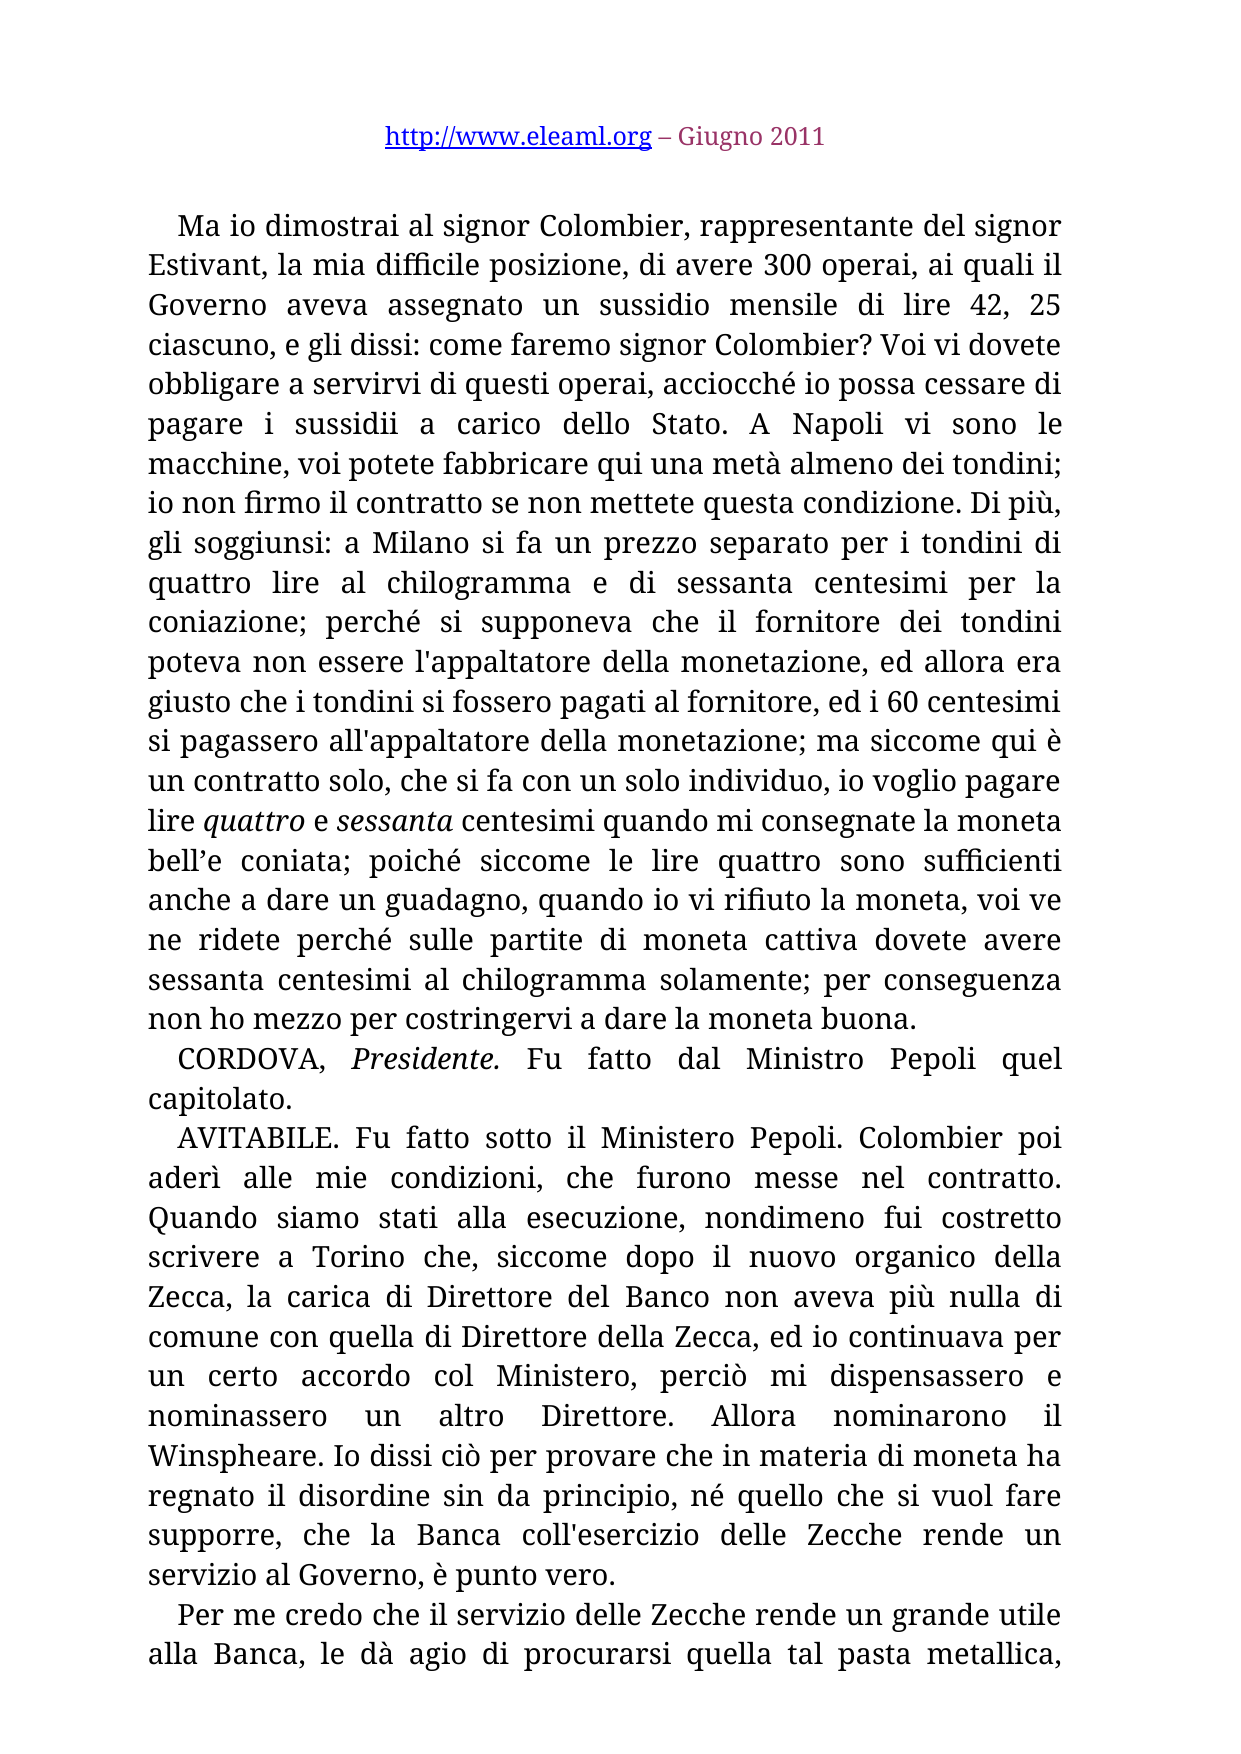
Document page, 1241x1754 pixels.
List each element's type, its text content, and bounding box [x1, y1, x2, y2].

text Per me credo che il servizio delle Zecche rende un grande utile alla Banca, le dà agio di procurarsi quella tal pasta metallica, [148, 1594, 1063, 1673]
text CORDOVA, Presidente. Fu fatto dal Ministro Pepoli quel capitolato. [148, 1038, 1063, 1118]
text AVITABILE. Fu fatto sotto il Ministero Pepoli. Colombier poi aderì alle mie condizioni, che furono messe nel contratto. Quando siamo stati alla esecuzione, nondimeno fui costretto scrivere a Torino che, siccome dopo il nuovo organico della Zecca, la carica di Direttore del Banco non aveva più nulla di comune con quella di Direttore della Zecca, ed io continuava per un certo accordo col Ministero, perciò mi dispensassero e nominassero un altro Direttore. Allora nominarono il Winspheare. Io dissi ciò per provare che in materia di moneta ha regnato il disordine sin da principio, né quello che si vuol fare supporre, che la Banca coll'esercizio delle Zecche rende un servizio al Governo, è punto vero. [148, 1118, 1063, 1594]
text Ma io dimostrai al signor Colombier, rappresentante del signor Estivant, la mia difficile posizione, di avere 300 operai, ai quali il Governo aveva assegnato un sussidio mensile di lire 42, 25 ciascuno, e gli dissi: come faremo signor Colombier? Voi vi dovete obbligare a servirvi di questi operai, acciocché io possa cessare di pagare i sussidii a carico dello Stato. A Napoli vi sono le macchine, voi potete fabbricare qui una metà almeno dei tondini; io non firmo il contratto se non mettete questa condizione. Di più, gli soggiunsi: a Milano si fa un prezzo separato per i tondini di quattro lire al chilogramma e di sessanta centesimi per la coniazione; perché si supponeva che il fornitore dei tondini poteva non essere l'appaltatore della monetazione, ed allora era giusto che i tondini si fossero pagati al fornitore, ed i 60 centesimi si pagassero all'appaltatore della monetazione; ma siccome qui è un contratto solo, che si fa con un solo individuo, io voglio pagare lire quattro e sessanta centesimi quando mi consegnate la moneta bell’e coniata; poiché siccome le lire quattro sono sufficienti anche a dare un guadagno, quando io vi rifiuto la moneta, voi ve ne ridete perché sulle partite di moneta cattiva dovete avere sessanta centesimi al chilogramma solamente; per conseguenza non ho mezzo per costringervi a dare la moneta buona. [148, 205, 1063, 1038]
